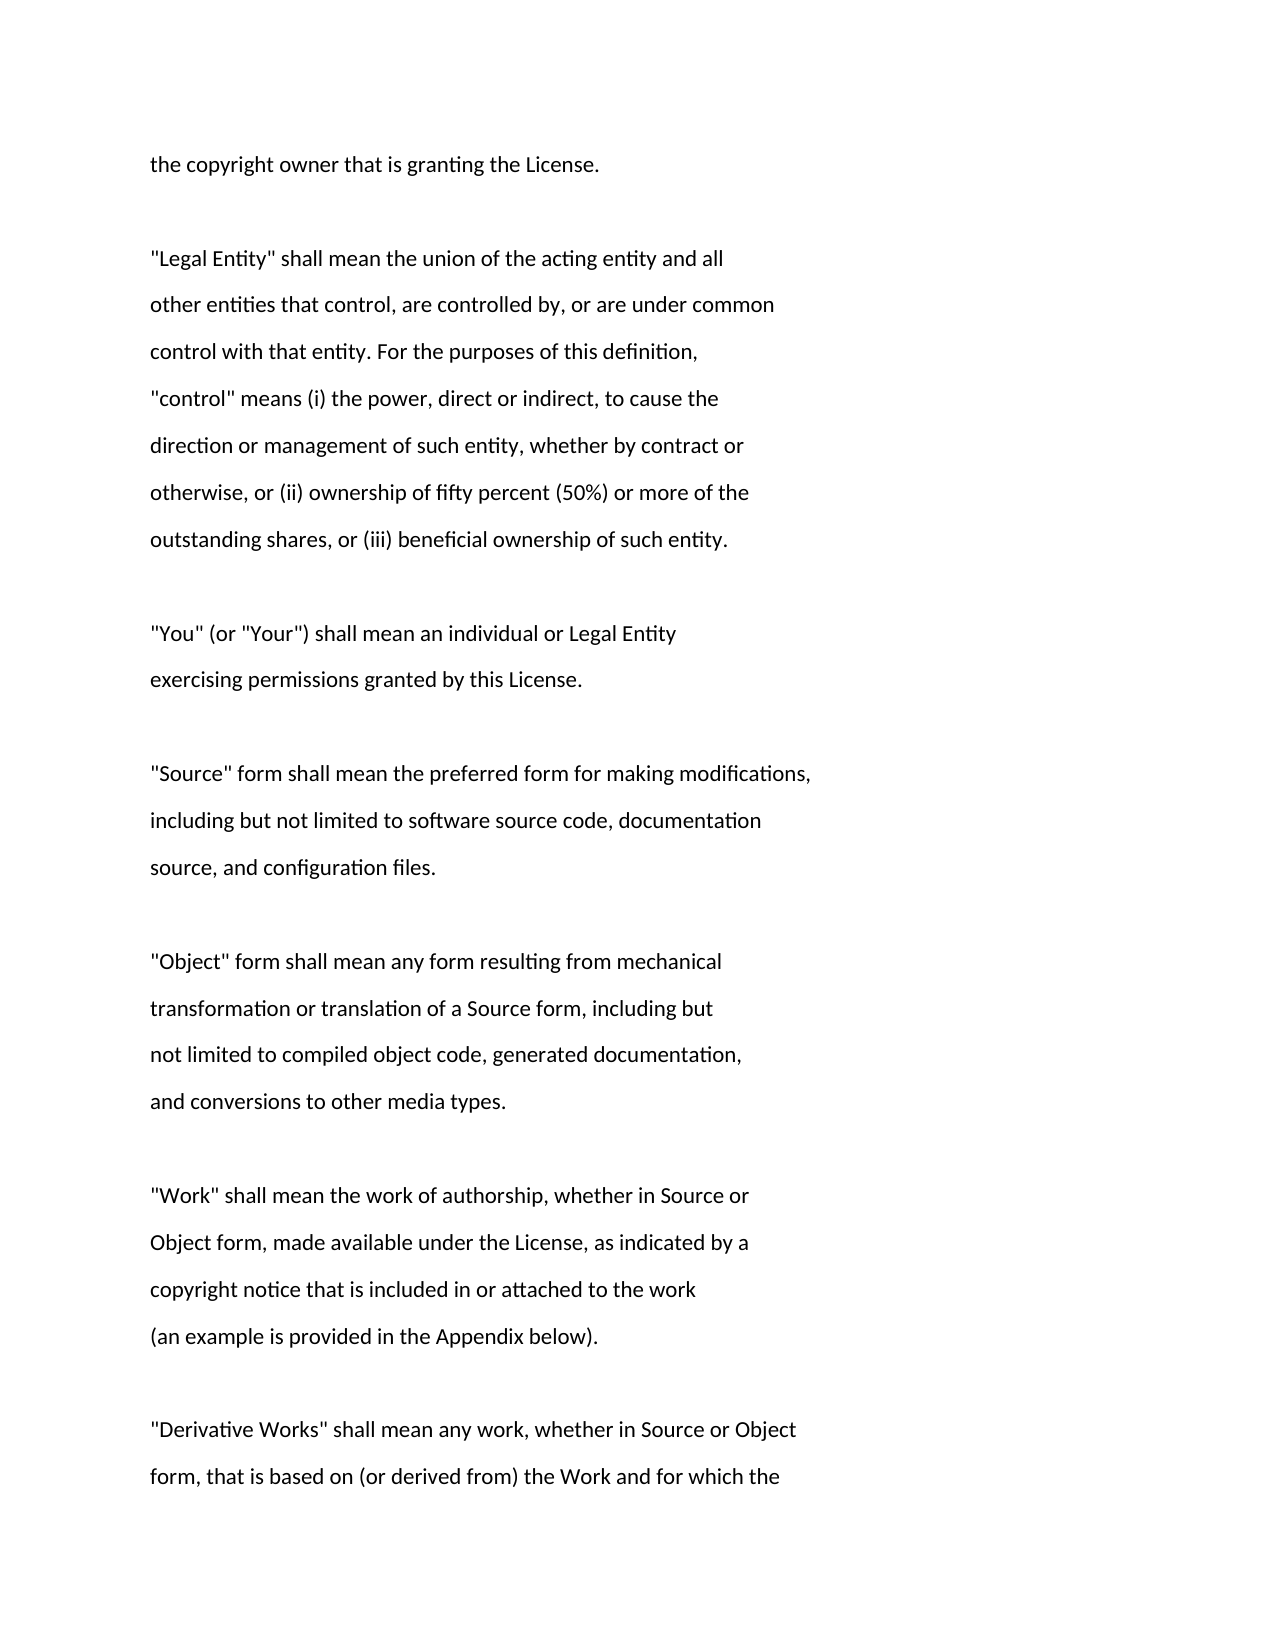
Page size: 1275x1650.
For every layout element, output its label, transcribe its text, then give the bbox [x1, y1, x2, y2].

text control with that entity. For the purposes of this definition, [150, 337, 1125, 366]
text (an example is provided in the Appendix below). [150, 1322, 1125, 1350]
text Object form, made available under the License, as indicated by a [150, 1228, 1125, 1256]
text exercising permissions granted by this License. [150, 666, 1125, 694]
text "You" (or "Your") shall mean an individual or Legal Entity [150, 619, 1125, 647]
text "control" means (i) the power, direct or indirect, to cause the [150, 384, 1125, 412]
text other entities that control, are controlled by, or are under common [150, 291, 1125, 319]
text form, that is based on (or derived from) the Work and for which the [150, 1462, 1125, 1491]
text transformation or translation of a Source form, including but [150, 994, 1125, 1022]
text "Object" form shall mean any form resulting from mechanical [150, 947, 1125, 975]
text not limited to compiled object code, generated documentation, [150, 1041, 1125, 1069]
text "Derivative Works" shall mean any work, whether in Source or Object [150, 1416, 1125, 1444]
text otherwise, or (ii) ownership of fifty percent (50%) or more of the [150, 478, 1125, 506]
text direction or management of such entity, whether by contract or [150, 431, 1125, 459]
text source, and configuration files. [150, 853, 1125, 881]
text outstanding shares, or (iii) beneficial ownership of such entity. [150, 525, 1125, 553]
text "Legal Entity" shall mean the union of the acting entity and all [150, 244, 1125, 272]
text "Source" form shall mean the preferred form for making modifications, [150, 759, 1125, 787]
text including but not limited to software source code, documentation [150, 806, 1125, 834]
text copyright notice that is included in or attached to the work [150, 1275, 1125, 1303]
text and conversions to other media types. [150, 1087, 1125, 1116]
text "Work" shall mean the work of authorship, whether in Source or [150, 1181, 1125, 1209]
text the copyright owner that is granting the License. [150, 150, 1125, 178]
